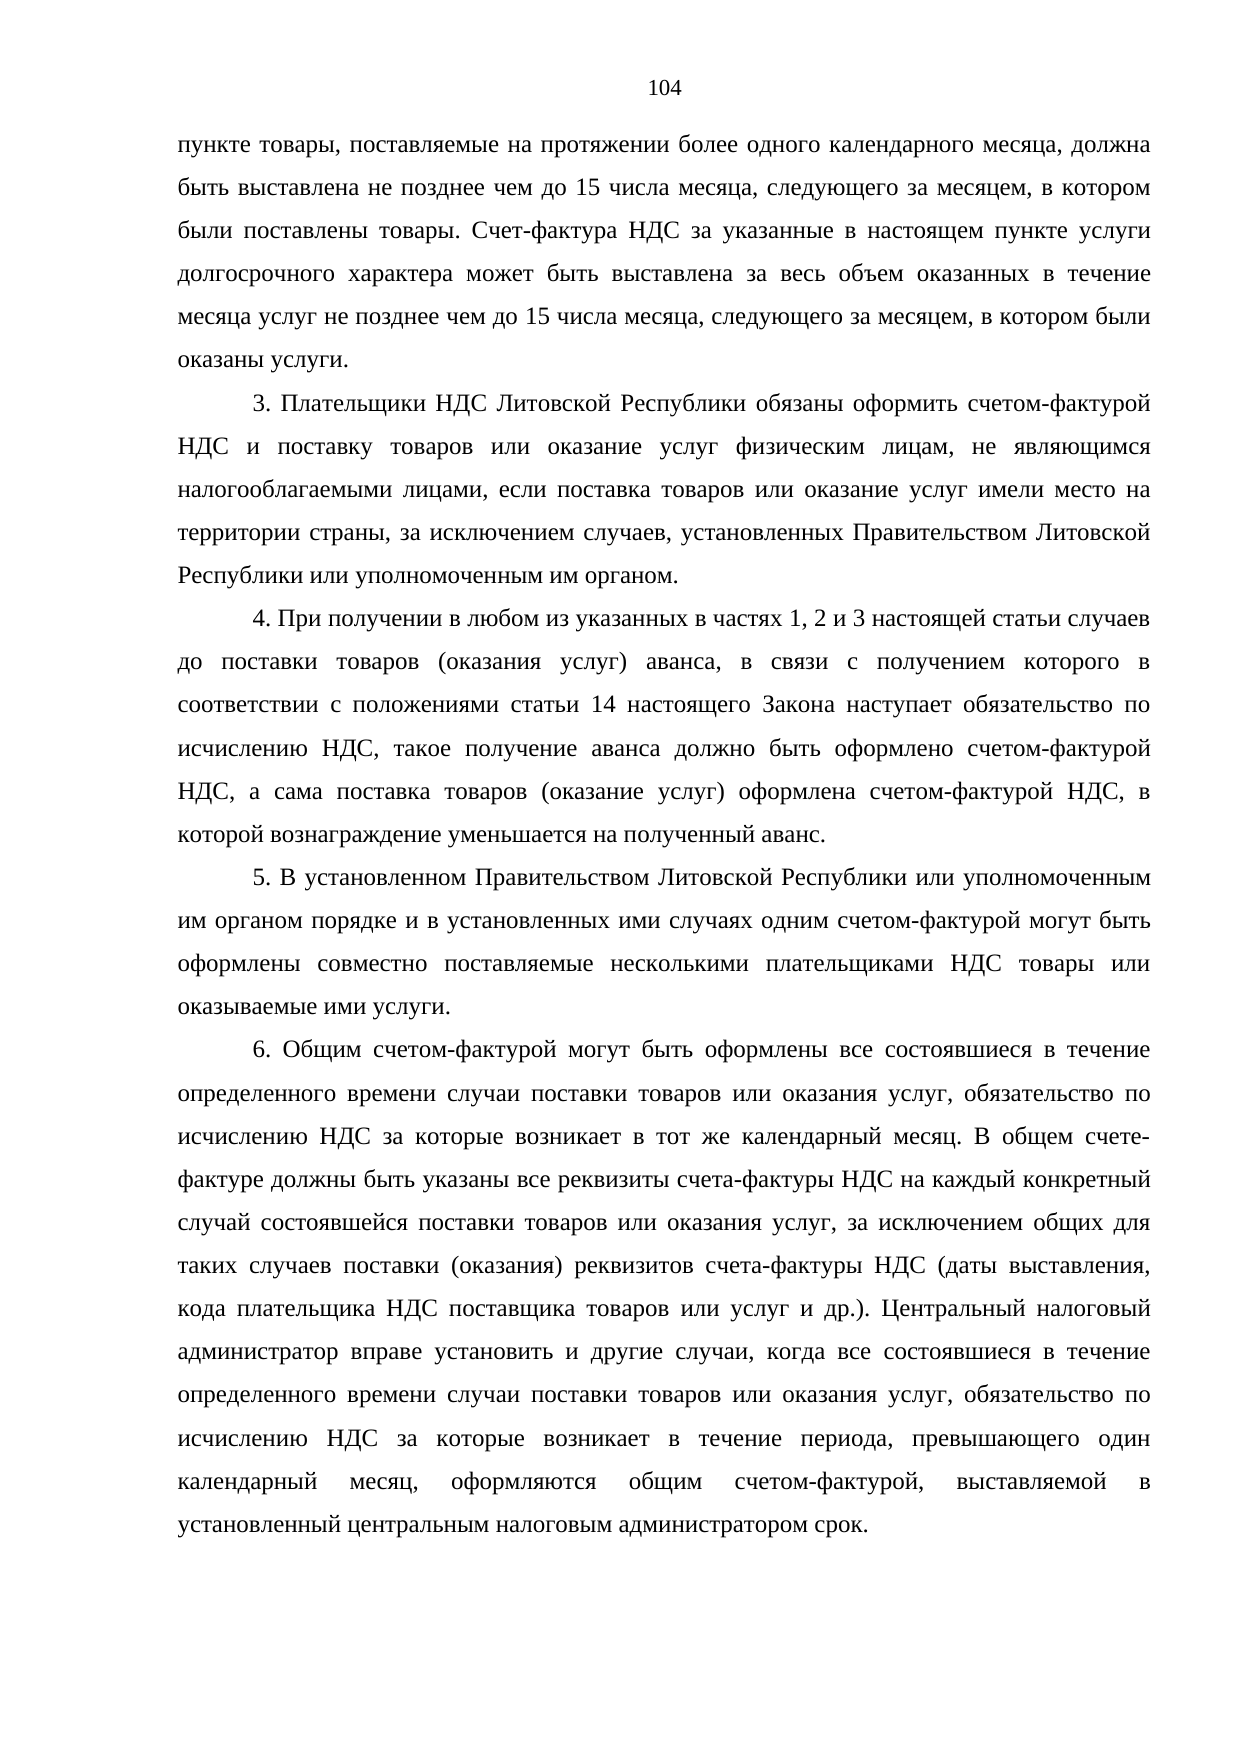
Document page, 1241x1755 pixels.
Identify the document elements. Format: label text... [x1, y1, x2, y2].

text 3. Плательщики НДС Литовской Республики обязаны оформить счетом-фактурой НДС и поставку товаров или оказание услуг физическим лицам, не являющимся налогооблагаемыми лицами, если поставка товаров или оказание услуг имели место на территории страны, за исключением случаев, установленных Правительством Литовской Республики или уполномоченным им органом. [177, 388, 1152, 589]
text 4. При получении в любом из указанных в частях 1, 2 и 3 настоящей статьи случаев до поставки товаров (оказания услуг) аванса, в связи с получением которого в соответствии с положениями статьи 14 настоящего Закона наступает обязательство по исчислению НДС, такое получение аванса должно быть оформлено счетом-фактурой НДС, а сама поставка товаров (оказание услуг) оформлена счетом-фактурой НДС, в которой вознаграждение уменьшается на полученный аванс. [177, 603, 1152, 848]
text пункте товары, поставляемые на протяжении более одного календарного месяца, должна быть выставлена не позднее чем до 15 числа месяца, следующего за месяцем, в котором были поставлены товары. Счет-фактура НДС за указанные в настоящем пункте услуги долгосрочного характера может быть выставлена за весь объем оказанных в течение месяца услуг не позднее чем до 15 числа месяца, следующего за месяцем, в котором были оказаны услуги. [177, 129, 1152, 373]
text 5. В установленном Правительством Литовской Республики или уполномоченным им органом порядке и в установленных ими случаях одним счетом-фактурой могут быть оформлены совместно поставляемые несколькими плательщиками НДС товары или оказываемые ими услуги. [177, 862, 1152, 1020]
text 6. Общим счетом-фактурой могут быть оформлены все состоявшиеся в течение определенного времени случаи поставки товаров или оказания услуг, обязательство по исчислению НДС за которые возникает в тот же календарный месяц. В общем счете-фактуре должны быть указаны все реквизиты счета-фактуры НДС на каждый конкретный случай состоявшейся поставки товаров или оказания услуг, за исключением общих для таких случаев поставки (оказания) реквизитов счета-фактуры НДС (даты выставления, кода плательщика НДС поставщика товаров или услуг и др.). Центральный налоговый администратор вправе установить и другие случаи, когда все состоявшиеся в течение определенного времени случаи поставки товаров или оказания услуг, обязательство по исчислению НДС за которые возникает в течение периода, превышающего один календарный месяц, оформляются общим счетом-фактурой, выставляемой в установленный центральным налоговым администратором срок. [177, 1034, 1152, 1538]
